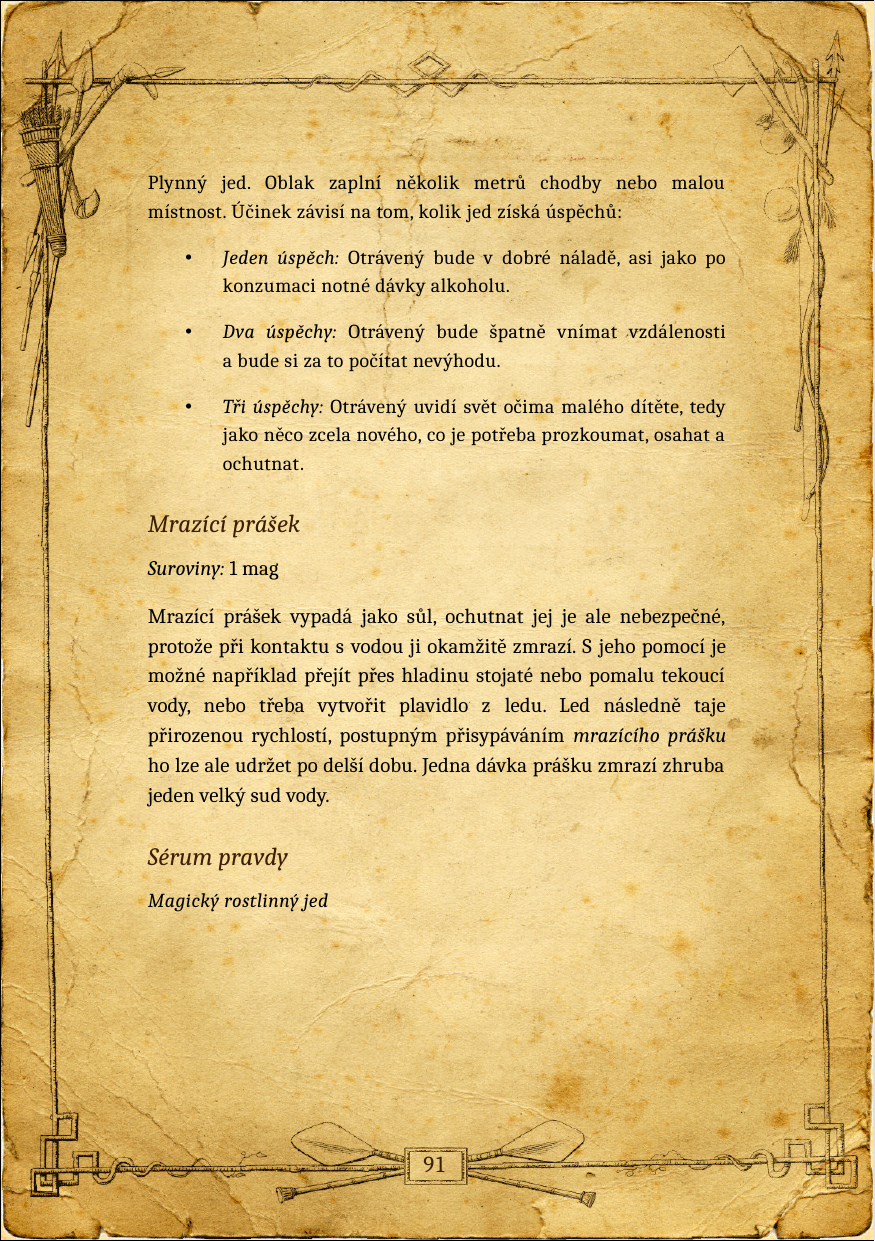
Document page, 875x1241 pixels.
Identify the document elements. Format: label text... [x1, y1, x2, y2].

subtitle Sérum pravdy [148, 843, 726, 872]
text Plynný jed. Oblak zaplní několik metrů chodby nebo malou místnost. Účinek závisí na tom, kolik jed získá úspěchů: [148, 172, 726, 223]
list Dva úspěchy: Otrávený bude špatně vnímat vzdálenosti a⁠ bude si za to počítat nevýhodu. [185, 321, 726, 372]
picture [1, 1, 874, 1240]
list Tři úspěchy: Otrávený uvidí svět očima malého dítěte, tedy jako něco zcela nového, co je potřeba prozkoumat, osahat a⁠ ochutnat. [185, 396, 726, 475]
subtitle Mrazící prášek [148, 510, 726, 539]
text Magický rostlinný jed [148, 889, 726, 912]
text Mrazící prášek vypadá jako sůl, ochutnat jej je ale nebezpečné, protože při kontaktu s⁠ vodou ji okamžitě zmrazí. S⁠ jeho pomocí je možné například přejít přes hladinu stojaté nebo pomalu tekoucí vody, nebo třeba vytvořit plavidlo z⁠ ledu. Led následně taje přirozenou rychlostí, postupným přisypáváním mrazícího prášku ho lze ale udržet po delší dobu. Jedna dávka prášku zmrazí zhruba jeden velký sud vody. [148, 604, 726, 808]
text Suroviny: 1 mag [148, 557, 726, 581]
list Jeden úspěch: Otrávený bude v⁠ dobré náladě, asi jako po konzumaci notné dávky alkoholu. [185, 246, 726, 298]
